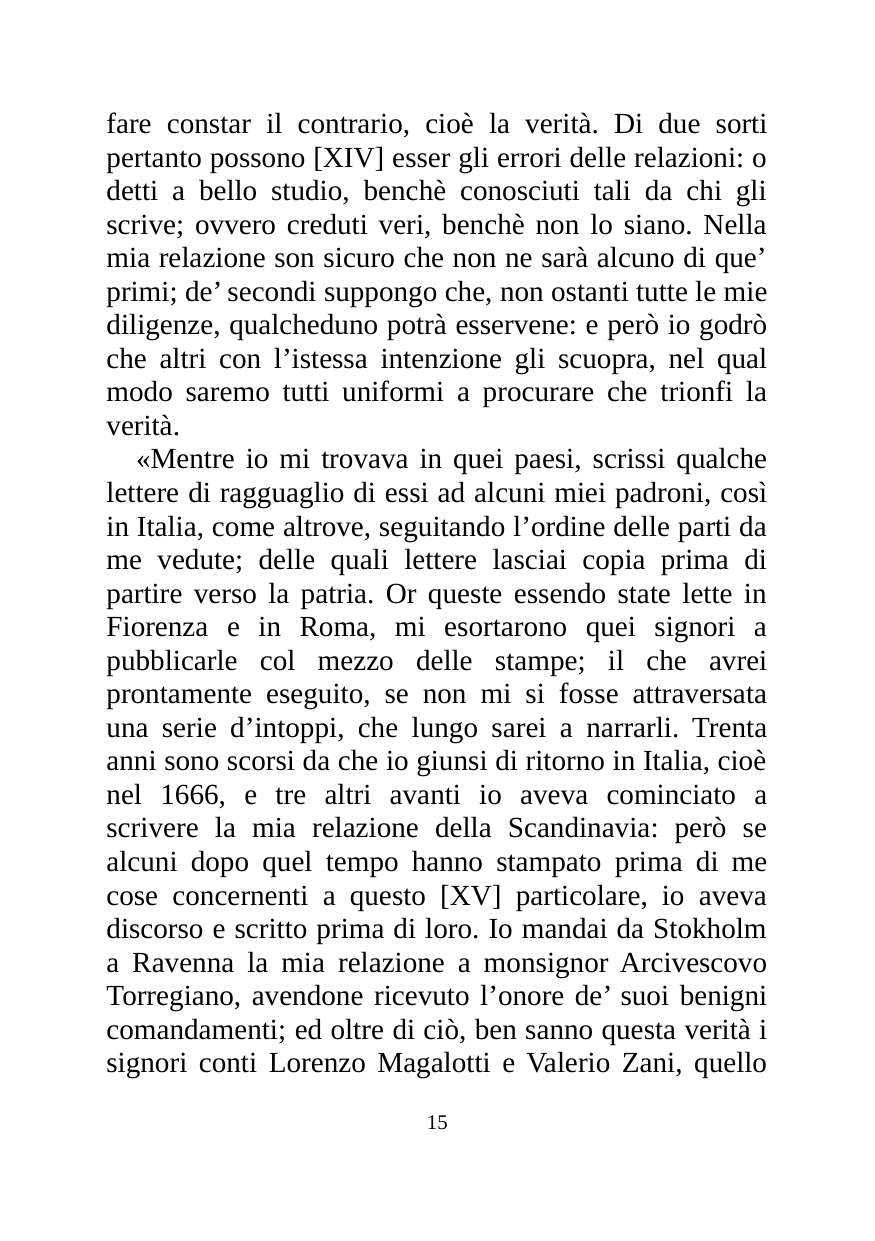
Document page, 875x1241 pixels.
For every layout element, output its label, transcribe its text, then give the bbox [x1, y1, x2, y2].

text fare constar il contrario, cioè la verità. Di due sorti pertanto possono [XIV] esser gli errori delle relazioni: o detti a bello studio, benchè conosciuti tali da chi gli scrive; ovvero creduti veri, benchè non lo siano. Nella mia relazione son sicuro che non ne sarà alcuno di que’ primi; de’ secondi suppongo che, non ostanti tutte le mie diligenze, qualcheduno potrà esservene: e però io godrò che altri con l’istessa intenzione gli scuopra, nel qual modo saremo tutti uniformi a procurare che trionfi la verità. [106, 106, 768, 442]
text «Mentre io mi trovava in quei paesi, scrissi qualche lettere di ragguaglio di essi ad alcuni miei padroni, così in Italia, come altrove, seguitando l’ordine delle parti da me vedute; delle quali lettere lasciai copia prima di partire verso la patria. Or queste essendo state lette in Fiorenza e in Roma, mi esortarono quei signori a pubblicarle col mezzo delle stampe; il che avrei prontamente eseguito, se non mi si fosse attraversata una serie d’intoppi, che lungo sarei a narrarli. Trenta anni sono scorsi da che io giunsi di ritorno in Italia, cioè nel 1666, e tre altri avanti io aveva cominciato a scrivere la mia relazione della Scandinavia: però se alcuni dopo quel tempo hanno stampato prima di me cose concernenti a questo [XV] particolare, io aveva discorso e scritto prima di loro. Io mandai da Stokholm a Ravenna la mia relazione a monsignor Arcivescovo Torregiano, avendone ricevuto l’onore de’ suoi benigni comandamenti; ed oltre di ciò, ben sanno questa verità i signori conti Lorenzo Magalotti e Valerio Zani, quello [106, 442, 768, 1079]
